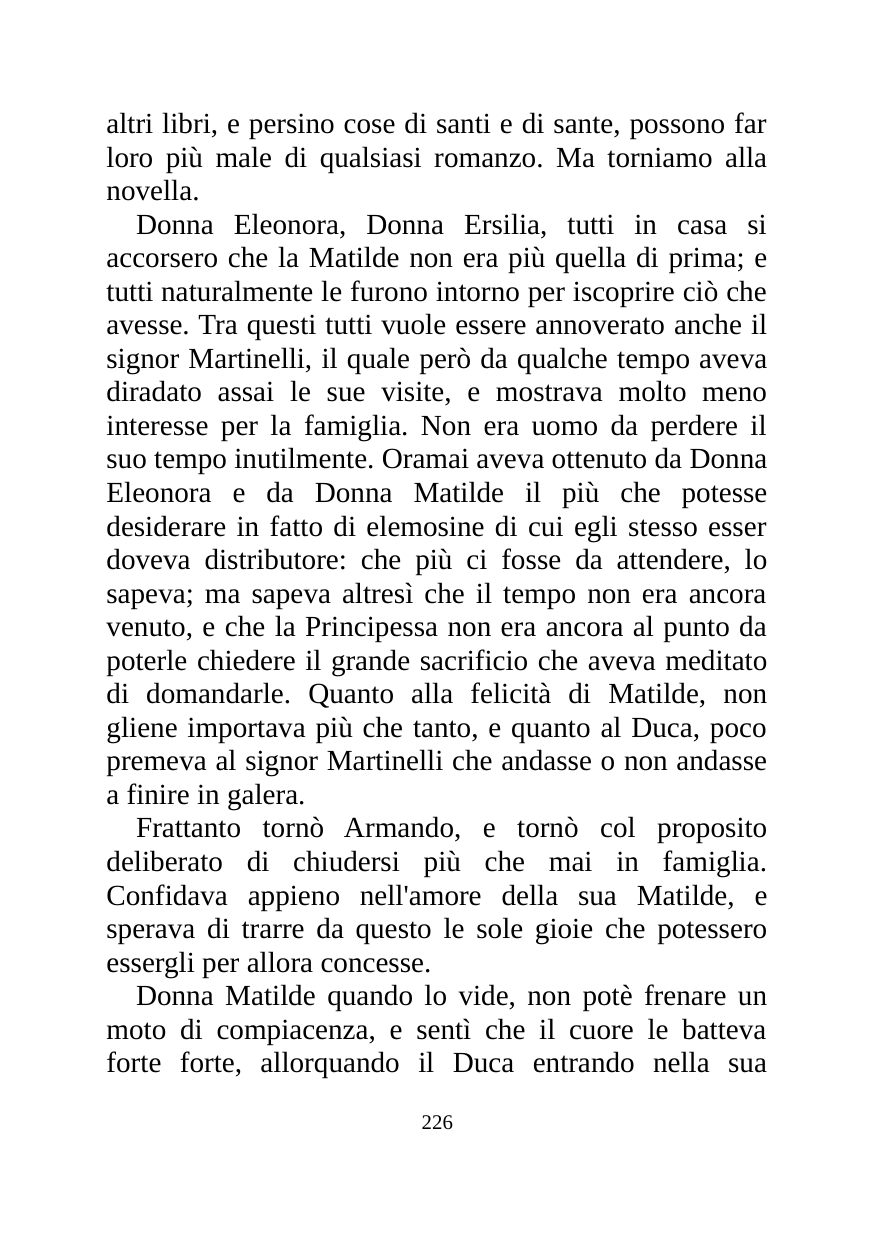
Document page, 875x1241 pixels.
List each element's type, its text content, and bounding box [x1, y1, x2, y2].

text altri libri, e persino cose di santi e di sante, possono far loro più male di qualsiasi romanzo. Ma torniamo alla novella. [106, 106, 768, 207]
text Donna Matilde quando lo vide, non potè frenare un moto di compiacenza, e sentì che il cuore le batteva forte forte, allorquando il Duca entrando nella sua [106, 978, 768, 1079]
text Frattanto tornò Armando, e tornò col proposito deliberato di chiudersi più che mai in famiglia. Confidava appieno nell'amore della sua Matilde, e sperava di trarre da questo le sole gioie che potessero essergli per allora concesse. [106, 811, 768, 978]
text Donna Eleonora, Donna Ersilia, tutti in casa si accorsero che la Matilde non era più quella di prima; e tutti naturalmente le furono intorno per iscoprire ciò che avesse. Tra questi tutti vuole essere annoverato anche il signor Martinelli, il quale però da qualche tempo aveva diradato assai le sue visite, e mostrava molto meno interesse per la famiglia. Non era uomo da perdere il suo tempo inutilmente. Oramai aveva ottenuto da Donna Eleonora e da Donna Matilde il più che potesse desiderare in fatto di elemosine di cui egli stesso esser doveva distributore: che più ci fosse da attendere, lo sapeva; ma sapeva altresì che il tempo non era ancora venuto, e che la Principessa non era ancora al punto da poterle chiedere il grande sacrificio che aveva meditato di domandarle. Quanto alla felicità di Matilde, non gliene importava più che tanto, e quanto al Duca, poco premeva al signor Martinelli che andasse o non andasse a finire in galera. [106, 207, 768, 811]
